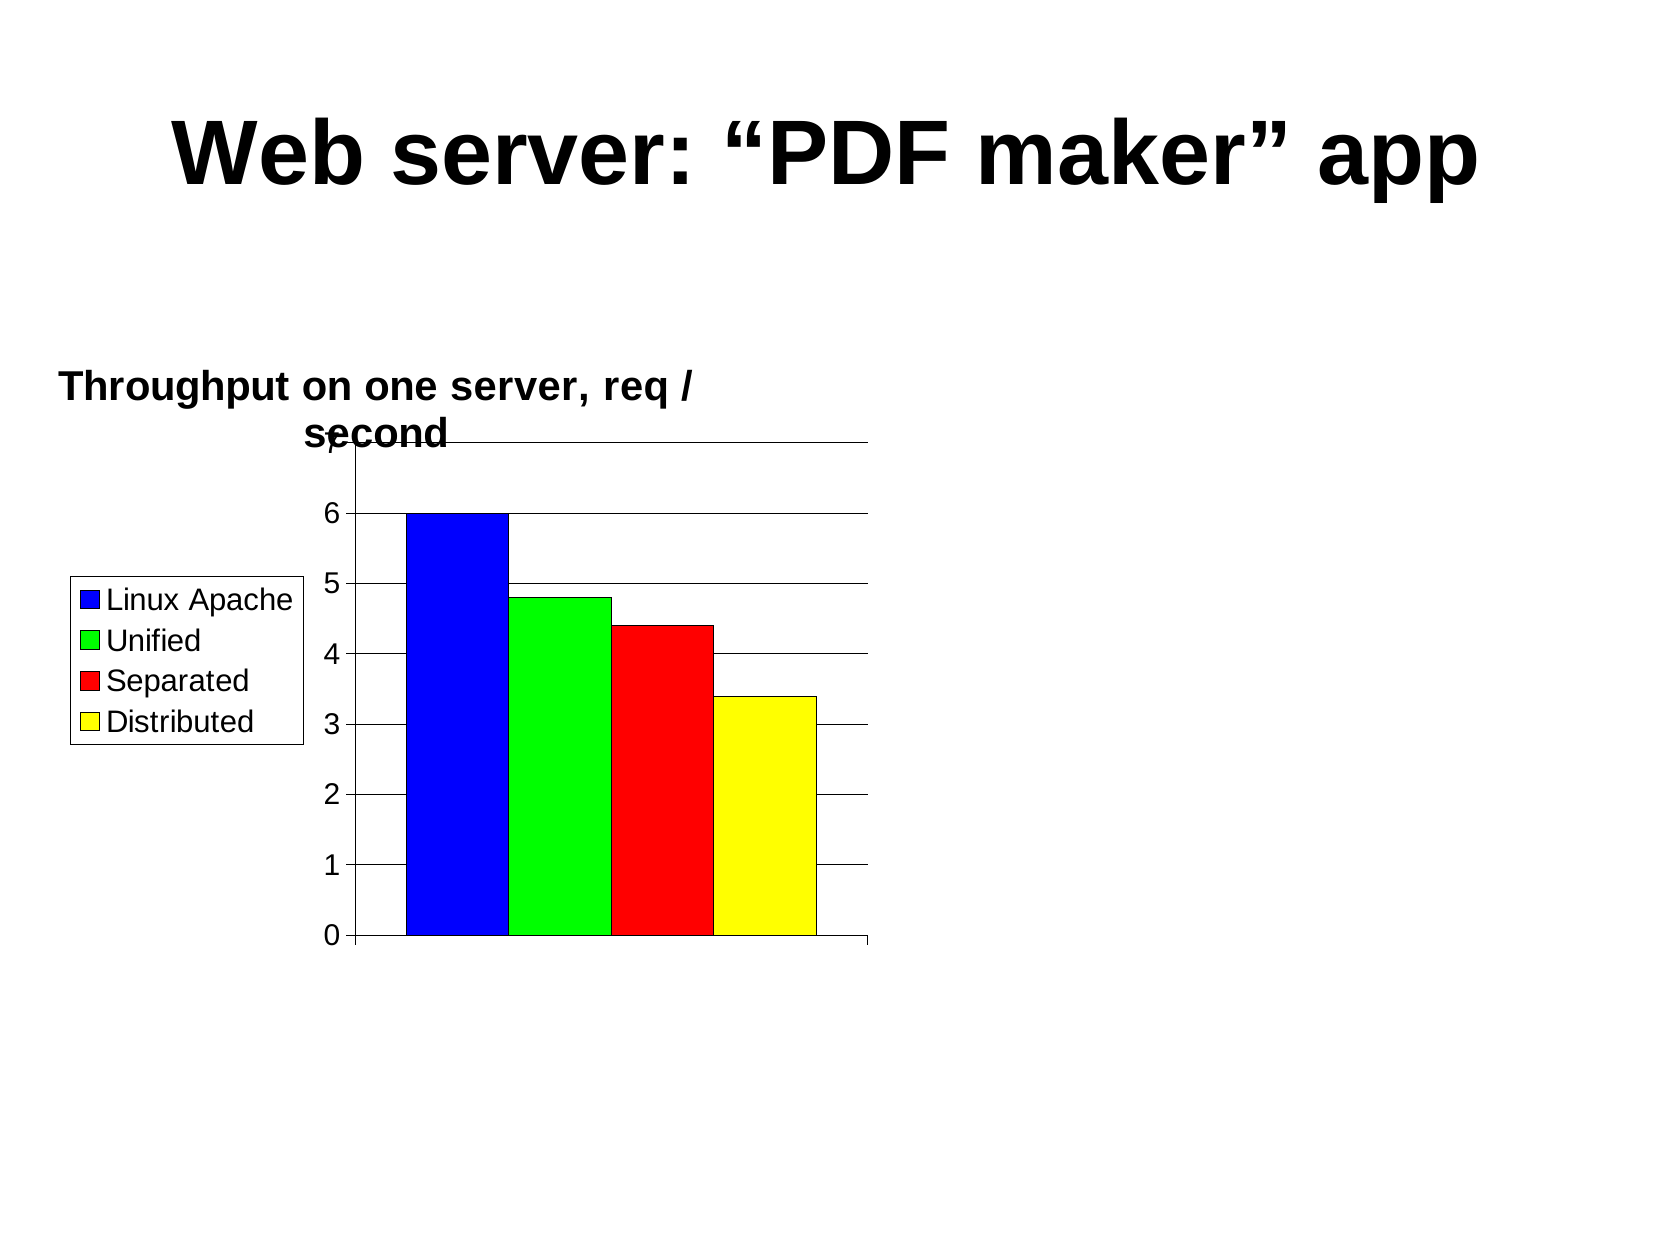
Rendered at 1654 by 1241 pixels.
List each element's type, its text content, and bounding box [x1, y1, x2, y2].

title Web server: “PDF maker” app [82, 56, 1571, 250]
chart [44, 337, 880, 1013]
